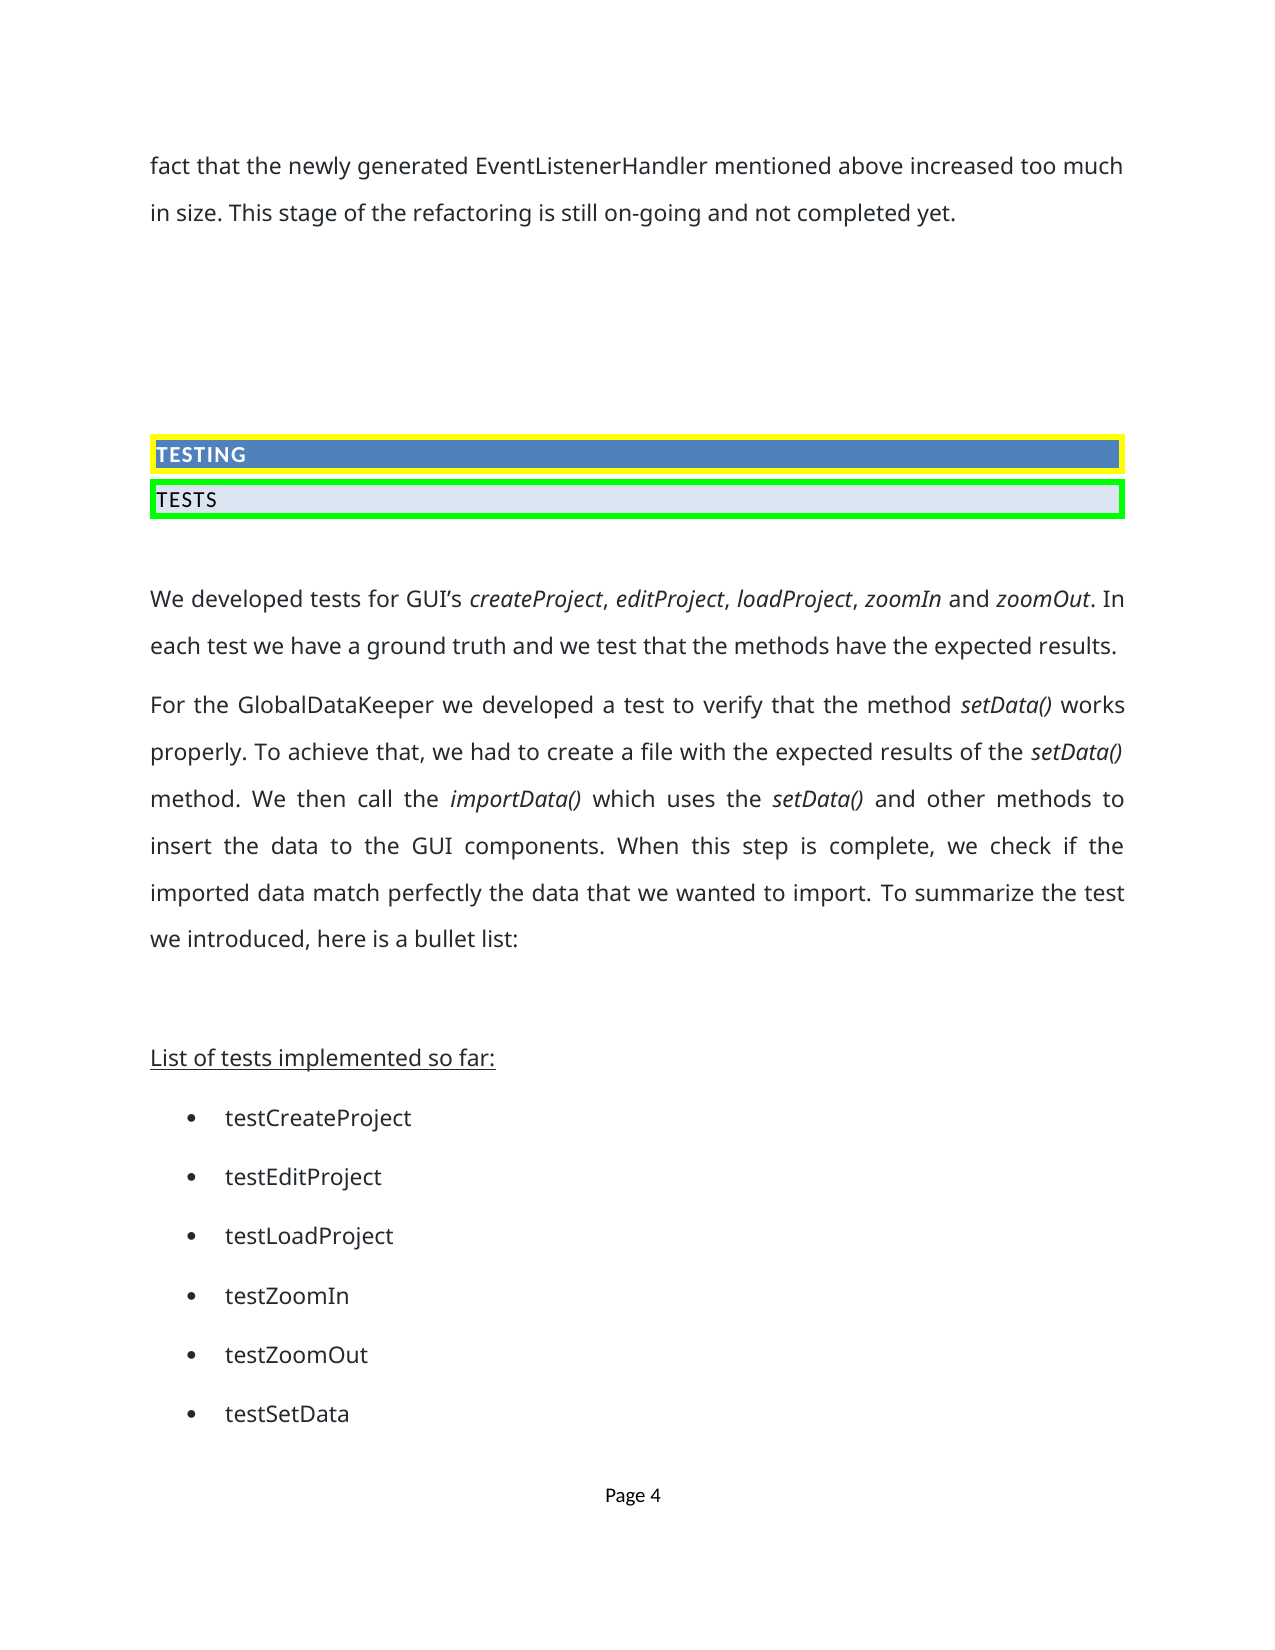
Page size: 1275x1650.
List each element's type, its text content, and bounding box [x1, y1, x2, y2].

list testSetData [187, 1398, 1125, 1429]
text We developed tests for GUI’s createProject, editProject, loadProject, zoomIn and zoomOut. In each test we have a ground truth and we test that the methods have the expected results. [150, 583, 1125, 661]
list testCreateProject [187, 1101, 1125, 1133]
subtitle Testing [156, 440, 1119, 468]
list testZoomOut [187, 1339, 1125, 1370]
list testEditProject [187, 1161, 1125, 1192]
list testLoadProject [187, 1220, 1125, 1251]
text For the GlobalDataKeeper we developed a test to verify that the method setData() works properly. To achieve that, we had to create a file with the expected results of the setData() method. We then call the importData() which uses the setData() and other methods to insert the data to the GUI components. When this step is complete, we check if the imported data match perfectly the data that we wanted to import. To summarize the test we introduced, here is a bullet list: [150, 689, 1125, 954]
list testZoomIn [187, 1279, 1125, 1311]
subtitle Tests [156, 485, 1119, 513]
text List of tests implemented so far: [150, 1042, 1125, 1073]
text fact that the newly generated EventListenerHandler mentioned above increased too much in size. This stage of the refactoring is still on-going and not completed yet. [150, 150, 1125, 228]
